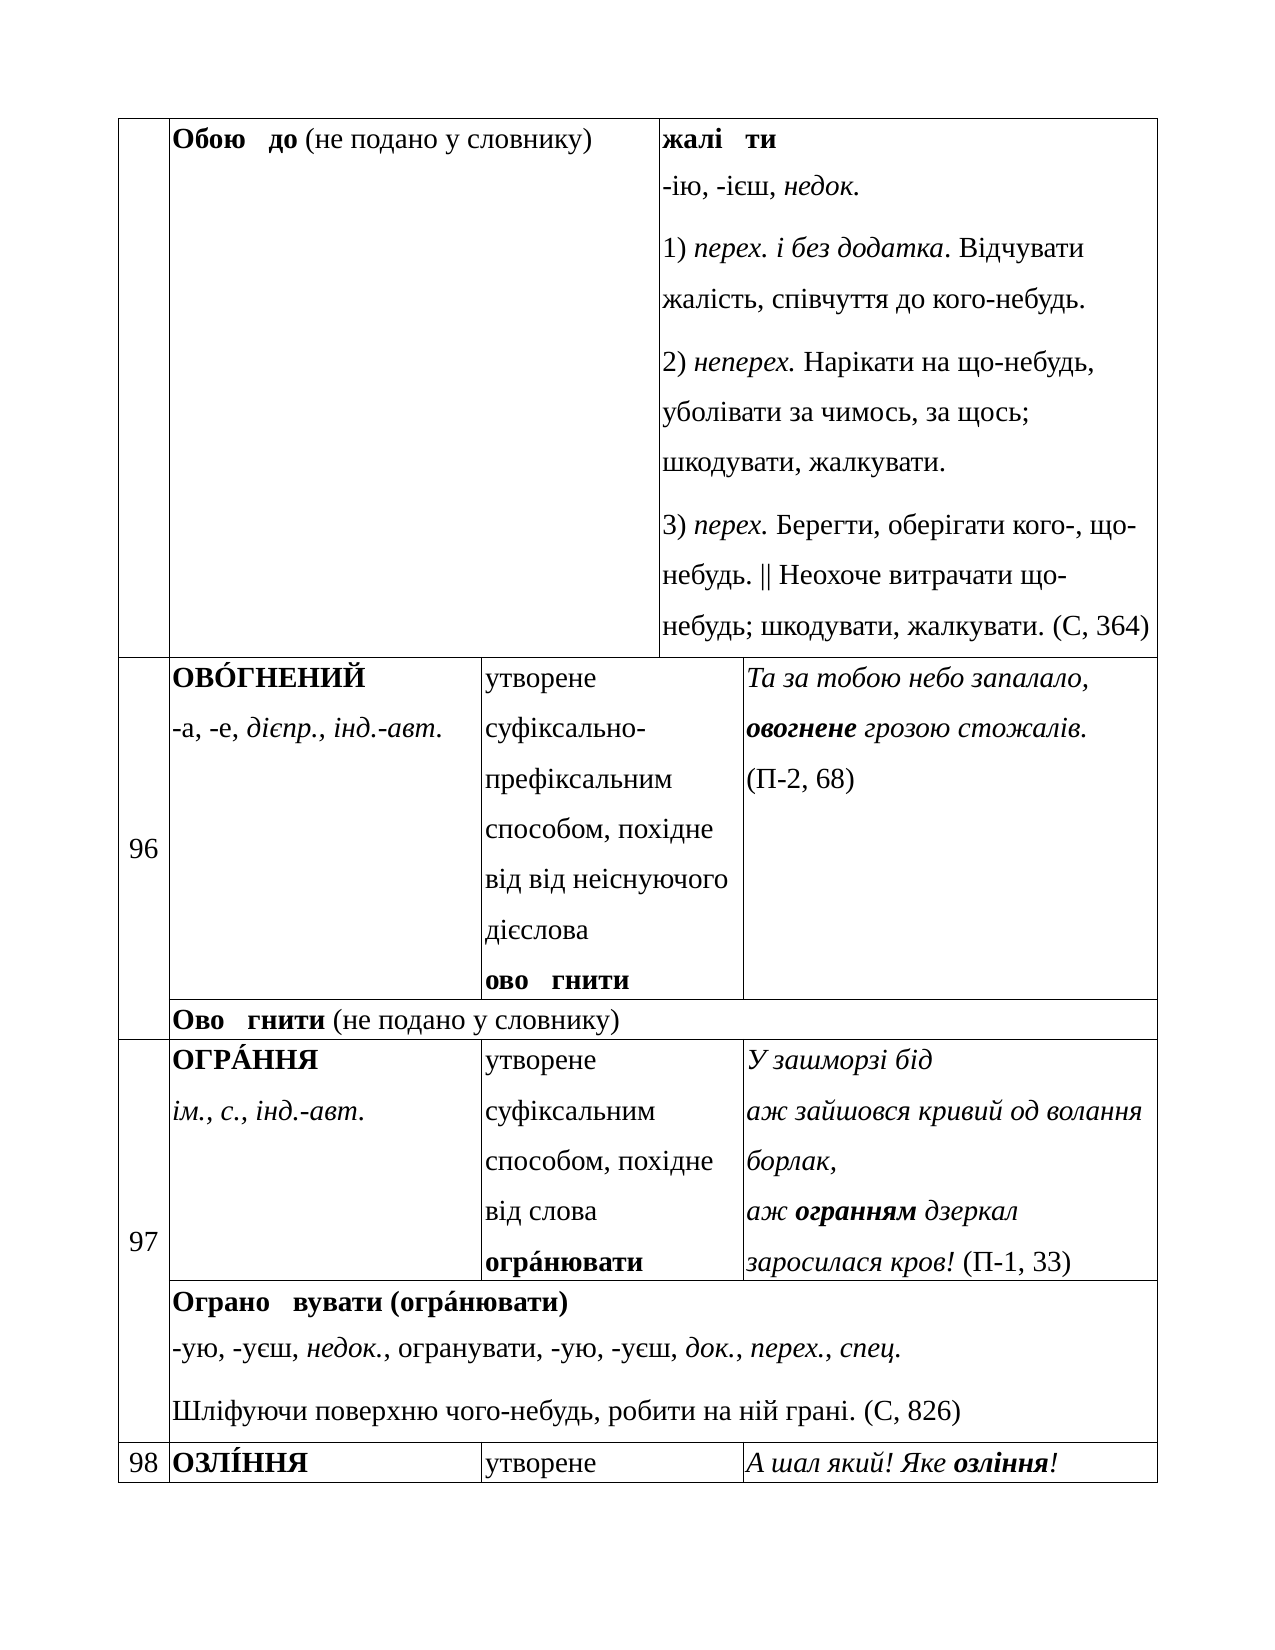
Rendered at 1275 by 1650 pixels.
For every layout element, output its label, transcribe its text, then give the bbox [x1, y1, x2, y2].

table_cell утворене суфіксальним способом, похідне від слова огрáнювати [482, 1040, 743, 1280]
table_cell утворене суфіксально-префіксальним способом, похідне від від неіснуючого дієслова овогнити [482, 658, 743, 999]
table_cell 97 [119, 1040, 169, 1442]
table_cell У зашморзі бід аж зайшовся кривий од волання борлак, аж огранням дзеркал заросилася кров! (П‑1, 33) [744, 1040, 1157, 1280]
table_cell Озлíння [170, 1443, 481, 1482]
table_cell [119, 119, 169, 657]
table_cell 98 [119, 1443, 169, 1482]
table_cell Та за тобою небо запалало, овогнене грозою стожалів. (П‑2, 68) [744, 658, 1157, 999]
table_cell Обоюдо (не подано у словнику) [170, 119, 659, 657]
table_cell ОвÓгнений -а, -е, дієпр., інд.-авт. [170, 658, 481, 999]
table_cell утворене [482, 1443, 743, 1482]
table_cell Огрáння ім., с., інд.-авт. [170, 1040, 481, 1280]
table_cell жаліти -ію, -ієш, недок. 1) перех. і без додатка. Відчувати жалість, співчуття до кого-небудь. 2) неперех. Нарікати на що-небудь, уболівати за чимось, за щось; шкодувати, жалкувати. 3) перех. Берегти, оберігати кого-, що-небудь. || Неохоче витрачати що-небудь; шкодувати, жалкувати. (С, 364) [660, 119, 1157, 657]
table_cell А шал який! Яке озління! [744, 1443, 1157, 1482]
table_cell Ограновувати (огрáнювати) -ую, -уєш, недок., огранувати, -ую, -уєш, док., перех., спец. Шліфуючи поверхню чого-небудь, робити на ній грані. (С, 826) [170, 1281, 1157, 1442]
table_cell Овогнити (не подано у словнику) [170, 1000, 1157, 1039]
table_cell 96 [119, 658, 169, 1039]
